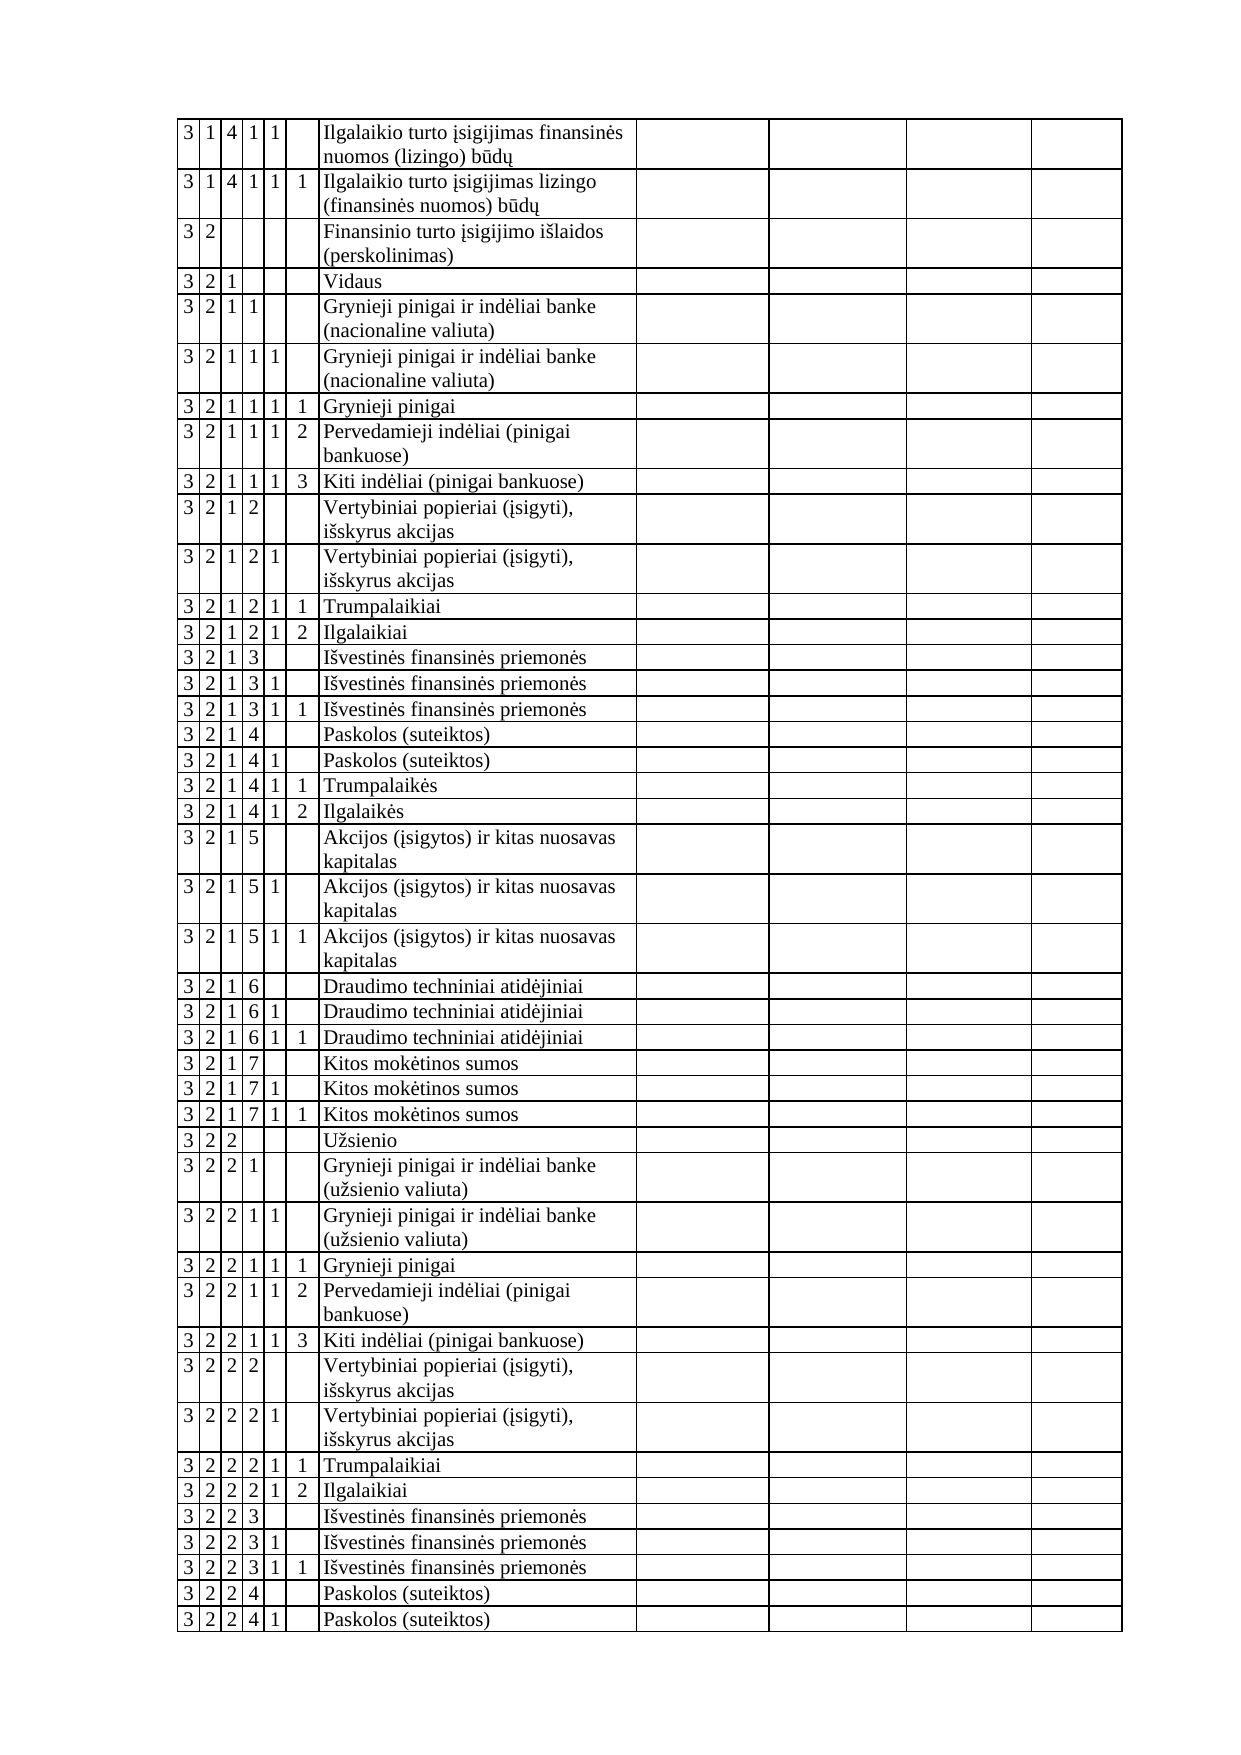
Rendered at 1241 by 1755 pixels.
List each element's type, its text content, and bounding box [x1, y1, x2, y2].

table_cell [907, 1403, 1031, 1451]
table_cell 1 [265, 170, 285, 217]
table_cell 1 [265, 1203, 285, 1251]
table_cell 3 [178, 1153, 199, 1201]
table_cell [770, 1051, 906, 1075]
table_cell Paskolos (suteiktos) [320, 1607, 636, 1631]
table_cell [637, 1555, 768, 1579]
table_cell [770, 799, 906, 823]
table_cell [907, 1353, 1031, 1402]
table_cell 2 [200, 1555, 220, 1579]
table_cell 1 [243, 1153, 263, 1201]
table_cell 1 [265, 799, 285, 823]
table_cell [907, 1328, 1031, 1352]
table_cell [287, 545, 318, 592]
table_cell Grynieji pinigai ir indėliai banke (užsienio valiuta) [320, 1153, 636, 1201]
table_cell 1 [200, 120, 220, 168]
table_cell [770, 1278, 906, 1326]
table_cell 1 [222, 671, 242, 695]
table_cell [907, 120, 1031, 168]
table_cell 1 [287, 1555, 318, 1579]
table_cell [907, 620, 1031, 644]
table_cell [907, 1051, 1031, 1075]
table_cell [1032, 1000, 1121, 1023]
table_cell [770, 697, 906, 721]
table_cell 5 [243, 825, 263, 873]
table_cell 1 [265, 1076, 285, 1100]
table_cell [1032, 1453, 1121, 1477]
table_cell [907, 420, 1031, 467]
table_cell [1032, 594, 1121, 618]
table_cell [907, 697, 1031, 721]
table_cell [287, 1051, 318, 1075]
table_cell [1032, 269, 1121, 293]
table_cell 2 [200, 1478, 220, 1502]
table_cell 1 [287, 1025, 318, 1049]
table_cell [637, 1076, 768, 1100]
table_cell 1 [222, 748, 242, 772]
table_cell [907, 394, 1031, 418]
table_cell [770, 1581, 906, 1605]
table_cell Išvestinės finansinės priemonės [320, 697, 636, 721]
table_cell 4 [222, 170, 242, 217]
table_cell 1 [265, 620, 285, 644]
table_cell [770, 219, 906, 267]
table_cell [770, 269, 906, 293]
table_cell 1 [265, 545, 285, 592]
table_cell Akcijos (įsigytos) ir kitas nuosavas kapitalas [320, 825, 636, 873]
table_cell Išvestinės finansinės priemonės [320, 1555, 636, 1579]
table_cell 3 [243, 1504, 263, 1528]
table_cell 1 [265, 1555, 285, 1579]
table_cell 1 [222, 875, 242, 922]
table_cell [637, 825, 768, 873]
table_cell 3 [178, 495, 199, 543]
table_cell [907, 1581, 1031, 1605]
table_cell 1 [265, 344, 285, 392]
table_cell [907, 1025, 1031, 1049]
table_cell [1032, 170, 1121, 217]
table_cell [637, 495, 768, 543]
table_cell 7 [243, 1076, 263, 1100]
table_cell 1 [222, 495, 242, 543]
table_cell [1032, 671, 1121, 695]
table_cell [1032, 495, 1121, 543]
table_cell [907, 671, 1031, 695]
table_cell 1 [243, 420, 263, 467]
table_cell 2 [222, 1453, 242, 1477]
table_cell 3 [178, 671, 199, 695]
table_cell Užsienio [320, 1128, 636, 1152]
table_cell Ilgalaikio turto įsigijimas finansinės nuomos (lizingo) būdų [320, 120, 636, 168]
table_cell 2 [200, 344, 220, 392]
table_cell 1 [222, 394, 242, 418]
table_cell [1032, 1328, 1121, 1352]
table_cell [907, 1453, 1031, 1477]
table_cell [770, 495, 906, 543]
table_cell 5 [243, 924, 263, 972]
table_cell [243, 219, 263, 267]
table_cell [287, 344, 318, 392]
table_cell 3 [178, 1353, 199, 1402]
table_cell [1032, 545, 1121, 592]
table_cell [637, 1278, 768, 1326]
table_cell [1032, 924, 1121, 972]
table_cell 3 [178, 1530, 199, 1554]
table_cell [907, 1128, 1031, 1152]
table_cell 3 [287, 469, 318, 493]
table_cell Vertybiniai popieriai (įsigyti), išskyrus akcijas [320, 1353, 636, 1402]
table_cell [1032, 1253, 1121, 1277]
table_cell [637, 1203, 768, 1251]
table_cell [637, 671, 768, 695]
table_cell 3 [178, 219, 199, 267]
table_cell [1032, 1478, 1121, 1502]
table_cell [907, 1278, 1031, 1326]
table_cell [1032, 1025, 1121, 1049]
table_cell [1032, 645, 1121, 669]
table_cell [1032, 1530, 1121, 1554]
table_cell [907, 469, 1031, 493]
table_cell 3 [178, 825, 199, 873]
table_cell [265, 1353, 285, 1402]
table_cell 1 [243, 469, 263, 493]
table_cell [1032, 344, 1121, 392]
table_cell [770, 1025, 906, 1049]
table_cell 2 [200, 1607, 220, 1631]
table_cell Grynieji pinigai ir indėliai banke (užsienio valiuta) [320, 1203, 636, 1251]
table_cell [770, 1353, 906, 1402]
table_cell [770, 1328, 906, 1352]
table_cell 2 [243, 545, 263, 592]
table_cell 1 [265, 1530, 285, 1554]
table_cell 1 [265, 1253, 285, 1277]
table_cell Vertybiniai popieriai (įsigyti), išskyrus akcijas [320, 545, 636, 592]
table_cell 1 [265, 1403, 285, 1451]
table_cell Išvestinės finansinės priemonės [320, 1504, 636, 1528]
table_cell 2 [222, 1153, 242, 1201]
table_cell [1032, 748, 1121, 772]
table_cell 2 [200, 1530, 220, 1554]
table_cell 1 [265, 1328, 285, 1352]
table_cell [770, 1203, 906, 1251]
table_cell 2 [200, 495, 220, 543]
table_cell [770, 748, 906, 772]
table_cell 3 [178, 924, 199, 972]
table_cell [637, 1530, 768, 1554]
table_cell 1 [265, 594, 285, 618]
table_cell 1 [265, 924, 285, 972]
table_cell 3 [178, 394, 199, 418]
table_cell 6 [243, 974, 263, 998]
table_cell 2 [200, 1051, 220, 1075]
table_cell [1032, 1102, 1121, 1126]
table_cell [287, 722, 318, 746]
table_cell 3 [243, 1555, 263, 1579]
table_cell 1 [265, 1453, 285, 1477]
table_cell 3 [178, 269, 199, 293]
table_cell [1032, 1403, 1121, 1451]
table_cell [907, 1478, 1031, 1502]
table_cell 3 [243, 697, 263, 721]
table_cell Kiti indėliai (pinigai bankuose) [320, 1328, 636, 1352]
table_cell Kitos mokėtinos sumos [320, 1051, 636, 1075]
table_cell 3 [178, 1000, 199, 1023]
table_cell 1 [222, 1025, 242, 1049]
table_cell 1 [222, 645, 242, 669]
table_cell [770, 469, 906, 493]
table_cell [770, 671, 906, 695]
table_cell [907, 645, 1031, 669]
table_cell 2 [200, 394, 220, 418]
table_cell 2 [200, 295, 220, 342]
table_cell 1 [222, 1000, 242, 1023]
table_cell [287, 269, 318, 293]
table_cell 3 [178, 1581, 199, 1605]
table_cell [637, 748, 768, 772]
table_cell Paskolos (suteiktos) [320, 1581, 636, 1605]
table_cell 3 [178, 620, 199, 644]
table_cell 2 [200, 645, 220, 669]
table_cell 1 [222, 924, 242, 972]
table_cell 3 [178, 773, 199, 797]
table_cell [770, 420, 906, 467]
table_cell [637, 170, 768, 217]
table_cell [770, 1403, 906, 1451]
table_cell 2 [200, 1102, 220, 1126]
table_cell [770, 1076, 906, 1100]
table_cell Ilgalaikiai [320, 1478, 636, 1502]
table_cell 2 [222, 1328, 242, 1352]
table_cell [1032, 219, 1121, 267]
table_cell [265, 645, 285, 669]
table_cell Vidaus [320, 269, 636, 293]
table_cell [287, 1203, 318, 1251]
table_cell [222, 219, 242, 267]
table_cell [907, 1555, 1031, 1579]
table_cell 7 [243, 1051, 263, 1075]
table_cell 2 [287, 1478, 318, 1502]
table_cell 2 [200, 1128, 220, 1152]
table_cell [907, 924, 1031, 972]
table_cell 2 [222, 1128, 242, 1152]
table_cell Grynieji pinigai ir indėliai banke (nacionaline valiuta) [320, 295, 636, 342]
table_cell [770, 773, 906, 797]
table_cell 1 [243, 1203, 263, 1251]
table_cell 1 [265, 671, 285, 695]
table_cell 1 [265, 1607, 285, 1631]
table_cell 2 [287, 1278, 318, 1326]
table_cell [637, 1253, 768, 1277]
table_cell 2 [200, 671, 220, 695]
table_cell 3 [178, 120, 199, 168]
table_cell [770, 1530, 906, 1554]
table_cell [907, 748, 1031, 772]
table_cell [907, 875, 1031, 922]
table_cell [637, 344, 768, 392]
table_cell 3 [178, 1102, 199, 1126]
table_cell [1032, 1353, 1121, 1402]
table_cell Išvestinės finansinės priemonės [320, 645, 636, 669]
table_cell [637, 469, 768, 493]
table_cell 2 [200, 697, 220, 721]
table_cell [287, 1153, 318, 1201]
table_cell 1 [222, 799, 242, 823]
table_cell [907, 1203, 1031, 1251]
table_cell [243, 269, 263, 293]
table_cell [637, 1504, 768, 1528]
table_cell [287, 495, 318, 543]
table_cell 1 [243, 120, 263, 168]
table_cell 2 [200, 1581, 220, 1605]
table_cell [287, 875, 318, 922]
table_cell 2 [243, 1353, 263, 1402]
table_cell 2 [222, 1504, 242, 1528]
table_cell 3 [178, 1478, 199, 1502]
table_cell 2 [200, 924, 220, 972]
table_cell [637, 1128, 768, 1152]
table_cell Draudimo techniniai atidėjiniai [320, 1000, 636, 1023]
table_cell 2 [200, 469, 220, 493]
table_cell 1 [265, 1278, 285, 1326]
table_cell 4 [243, 1607, 263, 1631]
table_cell 3 [243, 645, 263, 669]
table_cell [637, 594, 768, 618]
table_cell 7 [243, 1102, 263, 1126]
table_cell 1 [287, 1253, 318, 1277]
table_cell [770, 1555, 906, 1579]
table_cell 3 [178, 1607, 199, 1631]
table_cell 3 [178, 722, 199, 746]
table_cell [1032, 1278, 1121, 1326]
table_cell 4 [222, 120, 242, 168]
table_cell Finansinio turto įsigijimo išlaidos (perskolinimas) [320, 219, 636, 267]
table_cell 6 [243, 1025, 263, 1049]
table_cell 2 [287, 799, 318, 823]
table_cell Trumpalaikiai [320, 1453, 636, 1477]
table_cell 3 [178, 748, 199, 772]
table_cell 1 [222, 697, 242, 721]
table_cell Akcijos (įsigytos) ir kitas nuosavas kapitalas [320, 924, 636, 972]
table_cell 4 [243, 722, 263, 746]
table_cell 4 [243, 1581, 263, 1605]
table_cell 3 [178, 1203, 199, 1251]
table_cell 2 [200, 1153, 220, 1201]
table_cell Pervedamieji indėliai (pinigai bankuose) [320, 1278, 636, 1326]
table_cell 3 [178, 1504, 199, 1528]
table_cell 2 [200, 1353, 220, 1402]
table_cell [265, 1051, 285, 1075]
table_cell [907, 1076, 1031, 1100]
table_cell [265, 1153, 285, 1201]
table_cell [265, 295, 285, 342]
table_cell [287, 1128, 318, 1152]
table_cell [907, 1607, 1031, 1631]
table_cell 2 [243, 1403, 263, 1451]
table_cell [1032, 875, 1121, 922]
table_cell [770, 295, 906, 342]
table_cell [637, 1025, 768, 1049]
table_cell 1 [265, 1102, 285, 1126]
table_cell [1032, 620, 1121, 644]
table_cell [287, 1076, 318, 1100]
table_cell 3 [243, 671, 263, 695]
table_cell 2 [200, 1000, 220, 1023]
table_cell 2 [222, 1403, 242, 1451]
table_cell [637, 875, 768, 922]
table_cell 2 [222, 1607, 242, 1631]
table_cell [770, 1253, 906, 1277]
table_cell 3 [178, 170, 199, 217]
table_cell [907, 825, 1031, 873]
table_cell [243, 1128, 263, 1152]
table_cell 1 [222, 420, 242, 467]
table_cell [770, 1453, 906, 1477]
table_cell [907, 974, 1031, 998]
table_cell 2 [222, 1278, 242, 1326]
table_cell [907, 799, 1031, 823]
table_cell [287, 974, 318, 998]
table_cell 1 [265, 697, 285, 721]
table_cell 3 [178, 1453, 199, 1477]
table_cell 1 [243, 295, 263, 342]
table_cell 3 [178, 875, 199, 922]
table_cell [287, 671, 318, 695]
table_cell [770, 344, 906, 392]
table_cell [287, 1353, 318, 1402]
table_cell 1 [265, 773, 285, 797]
table_cell [637, 1102, 768, 1126]
table_cell Paskolos (suteiktos) [320, 748, 636, 772]
table_cell 3 [178, 295, 199, 342]
table_cell 1 [243, 344, 263, 392]
table_cell [770, 620, 906, 644]
table_cell [287, 825, 318, 873]
table_cell 2 [200, 1076, 220, 1100]
table_cell [1032, 120, 1121, 168]
table_cell [265, 722, 285, 746]
table_cell [1032, 799, 1121, 823]
table_cell [770, 875, 906, 922]
table_cell 1 [265, 875, 285, 922]
table_cell [637, 620, 768, 644]
table_cell [637, 1051, 768, 1075]
table_cell 2 [200, 825, 220, 873]
table_cell [265, 1128, 285, 1152]
table_cell 1 [222, 825, 242, 873]
table_cell 3 [178, 799, 199, 823]
table_cell 2 [200, 722, 220, 746]
table_cell 1 [243, 170, 263, 217]
table_cell [637, 799, 768, 823]
table_cell [770, 394, 906, 418]
table_cell [1032, 1555, 1121, 1579]
table_cell [637, 394, 768, 418]
table_cell [637, 1328, 768, 1352]
table_cell [770, 1504, 906, 1528]
table_cell [770, 722, 906, 746]
table_cell [287, 1530, 318, 1554]
table_cell 1 [243, 1278, 263, 1326]
table_cell [907, 545, 1031, 592]
table_cell 1 [222, 1076, 242, 1100]
table_cell 1 [243, 1253, 263, 1277]
table_cell 1 [222, 344, 242, 392]
table_cell Trumpalaikiai [320, 594, 636, 618]
table_cell [287, 120, 318, 168]
table_cell [770, 1000, 906, 1023]
table_cell [1032, 722, 1121, 746]
table_cell 2 [200, 773, 220, 797]
table_cell 3 [178, 974, 199, 998]
table_cell 2 [222, 1530, 242, 1554]
table_cell 1 [287, 697, 318, 721]
table_cell [287, 1581, 318, 1605]
table_cell 1 [222, 773, 242, 797]
table_cell [287, 748, 318, 772]
table_cell Išvestinės finansinės priemonės [320, 1530, 636, 1554]
table_cell 1 [287, 1102, 318, 1126]
table_cell 1 [287, 170, 318, 217]
table_cell [1032, 697, 1121, 721]
table_cell [1032, 1607, 1121, 1631]
table_cell [637, 219, 768, 267]
table_cell Kitos mokėtinos sumos [320, 1102, 636, 1126]
table_cell 2 [243, 1478, 263, 1502]
table_cell 2 [200, 620, 220, 644]
table_cell 3 [178, 344, 199, 392]
table_cell [1032, 773, 1121, 797]
table_cell [907, 1102, 1031, 1126]
table_cell [637, 420, 768, 467]
table_cell 1 [222, 545, 242, 592]
table_cell [1032, 1051, 1121, 1075]
table_cell 3 [178, 645, 199, 669]
table_cell [637, 295, 768, 342]
table_cell [637, 773, 768, 797]
table_cell [637, 924, 768, 972]
table_cell Grynieji pinigai [320, 394, 636, 418]
table_cell 2 [222, 1478, 242, 1502]
table_cell 1 [222, 1102, 242, 1126]
table_cell [637, 1581, 768, 1605]
table_cell 4 [243, 799, 263, 823]
table_cell 2 [287, 420, 318, 467]
table_cell 1 [265, 748, 285, 772]
table_cell 2 [243, 1453, 263, 1477]
table_cell 1 [287, 394, 318, 418]
table_cell 1 [222, 469, 242, 493]
table_cell [907, 594, 1031, 618]
table_cell 3 [178, 1278, 199, 1326]
table_cell [637, 1478, 768, 1502]
table_cell 1 [265, 394, 285, 418]
table_cell 2 [222, 1581, 242, 1605]
table_cell 1 [222, 269, 242, 293]
table_cell 1 [200, 170, 220, 217]
table_cell [907, 495, 1031, 543]
table_cell 2 [200, 1025, 220, 1049]
table_cell [287, 1607, 318, 1631]
table_cell 1 [265, 1025, 285, 1049]
table_cell [637, 974, 768, 998]
table_cell 1 [222, 974, 242, 998]
table_cell [770, 1607, 906, 1631]
table_cell [637, 269, 768, 293]
table_cell 2 [287, 620, 318, 644]
table_cell 1 [265, 1478, 285, 1502]
table_cell 1 [287, 1453, 318, 1477]
table_cell 1 [243, 1328, 263, 1352]
table_cell 4 [243, 748, 263, 772]
table_cell 3 [287, 1328, 318, 1352]
table_cell [265, 269, 285, 293]
table_cell 2 [200, 420, 220, 467]
table_cell [1032, 1203, 1121, 1251]
table_cell 2 [200, 594, 220, 618]
table_cell [770, 974, 906, 998]
table_cell [907, 269, 1031, 293]
table_cell [907, 1253, 1031, 1277]
table_cell [637, 1153, 768, 1201]
table_cell [907, 1000, 1031, 1023]
table_cell 2 [200, 875, 220, 922]
table_cell [637, 645, 768, 669]
table_cell [907, 722, 1031, 746]
table_cell 3 [178, 545, 199, 592]
table_cell [1032, 1076, 1121, 1100]
table_cell [907, 1504, 1031, 1528]
table_cell [907, 219, 1031, 267]
table_cell Išvestinės finansinės priemonės [320, 671, 636, 695]
table_cell 2 [200, 748, 220, 772]
table_cell Kiti indėliai (pinigai bankuose) [320, 469, 636, 493]
table_cell [1032, 1128, 1121, 1152]
table_cell 1 [265, 1000, 285, 1023]
table_cell [770, 1128, 906, 1152]
table_cell [770, 1478, 906, 1502]
table_cell [770, 645, 906, 669]
table_cell 3 [178, 1555, 199, 1579]
table_cell [265, 974, 285, 998]
table_cell [287, 1000, 318, 1023]
table_cell [1032, 1581, 1121, 1605]
table_cell [1032, 420, 1121, 467]
table_cell [265, 495, 285, 543]
table_cell 3 [178, 1128, 199, 1152]
table_cell Akcijos (įsigytos) ir kitas nuosavas kapitalas [320, 875, 636, 922]
table_cell 3 [178, 1253, 199, 1277]
table_cell [907, 344, 1031, 392]
table_cell 1 [287, 594, 318, 618]
table_cell 2 [200, 1253, 220, 1277]
table_cell Grynieji pinigai [320, 1253, 636, 1277]
table_cell 2 [200, 269, 220, 293]
table_cell [1032, 825, 1121, 873]
table_cell [1032, 469, 1121, 493]
table_cell [770, 170, 906, 217]
table_cell [770, 594, 906, 618]
table_cell 1 [222, 620, 242, 644]
table_cell [287, 219, 318, 267]
table_cell 2 [200, 1504, 220, 1528]
table_cell 2 [200, 1278, 220, 1326]
table_cell 2 [200, 1328, 220, 1352]
table_cell [287, 1504, 318, 1528]
table_cell Kitos mokėtinos sumos [320, 1076, 636, 1100]
table_cell 2 [243, 495, 263, 543]
table_cell [637, 120, 768, 168]
table_cell 3 [178, 469, 199, 493]
table_cell 1 [287, 773, 318, 797]
table_cell [1032, 394, 1121, 418]
table_cell [907, 1153, 1031, 1201]
table_cell Trumpalaikės [320, 773, 636, 797]
table_cell 2 [222, 1253, 242, 1277]
table_cell [637, 545, 768, 592]
table_cell 2 [200, 219, 220, 267]
table_cell 3 [243, 1530, 263, 1554]
table_cell 3 [178, 420, 199, 467]
table_cell [1032, 1504, 1121, 1528]
table_cell [265, 1504, 285, 1528]
table_cell 2 [243, 620, 263, 644]
table_cell [265, 1581, 285, 1605]
table_cell Draudimo techniniai atidėjiniai [320, 974, 636, 998]
table_cell Vertybiniai popieriai (įsigyti), išskyrus akcijas [320, 495, 636, 543]
table_cell [770, 1153, 906, 1201]
table_cell Pervedamieji indėliai (pinigai bankuose) [320, 420, 636, 467]
table_cell 1 [222, 295, 242, 342]
table_cell 5 [243, 875, 263, 922]
table_cell 3 [178, 594, 199, 618]
table_cell 2 [222, 1353, 242, 1402]
table_cell [637, 697, 768, 721]
table_cell 1 [265, 469, 285, 493]
table_cell 3 [178, 1403, 199, 1451]
table_cell [287, 295, 318, 342]
table_cell [637, 1403, 768, 1451]
table_cell [637, 722, 768, 746]
table_cell Ilgalaikiai [320, 620, 636, 644]
table_cell Vertybiniai popieriai (įsigyti), išskyrus akcijas [320, 1403, 636, 1451]
table_cell [1032, 974, 1121, 998]
table_cell Draudimo techniniai atidėjiniai [320, 1025, 636, 1049]
table_cell [770, 1102, 906, 1126]
table_cell [637, 1000, 768, 1023]
table_cell [1032, 1153, 1121, 1201]
table_cell 2 [200, 974, 220, 998]
table_cell 1 [222, 594, 242, 618]
table_cell 1 [243, 394, 263, 418]
table_cell 1 [265, 420, 285, 467]
table_cell [265, 825, 285, 873]
table_cell [770, 120, 906, 168]
table_cell [637, 1353, 768, 1402]
table_cell 2 [200, 799, 220, 823]
table_cell [907, 773, 1031, 797]
table_cell 3 [178, 697, 199, 721]
table_cell 4 [243, 773, 263, 797]
table_cell 2 [222, 1555, 242, 1579]
table_cell 1 [222, 722, 242, 746]
table_cell 3 [178, 1025, 199, 1049]
table_cell [287, 645, 318, 669]
table_cell 6 [243, 1000, 263, 1023]
table_cell [637, 1607, 768, 1631]
table_cell Ilgalaikio turto įsigijimas lizingo (finansinės nuomos) būdų [320, 170, 636, 217]
table_cell Ilgalaikės [320, 799, 636, 823]
table_cell [770, 924, 906, 972]
table_cell 2 [200, 545, 220, 592]
table_cell [637, 1453, 768, 1477]
table_cell 2 [222, 1203, 242, 1251]
table_cell [907, 1530, 1031, 1554]
table_cell 2 [200, 1453, 220, 1477]
table_cell [770, 825, 906, 873]
table_cell Paskolos (suteiktos) [320, 722, 636, 746]
table_cell 1 [287, 924, 318, 972]
table_cell [907, 170, 1031, 217]
table_cell 3 [178, 1328, 199, 1352]
table_cell 2 [200, 1203, 220, 1251]
table_cell [907, 295, 1031, 342]
table_cell 1 [265, 120, 285, 168]
table_cell [770, 545, 906, 592]
table_cell 1 [222, 1051, 242, 1075]
table_cell [1032, 295, 1121, 342]
table_cell [287, 1403, 318, 1451]
table_cell [265, 219, 285, 267]
table_cell 2 [200, 1403, 220, 1451]
table_cell 3 [178, 1076, 199, 1100]
table_cell Grynieji pinigai ir indėliai banke (nacionaline valiuta) [320, 344, 636, 392]
table_cell 2 [243, 594, 263, 618]
table_cell 3 [178, 1051, 199, 1075]
